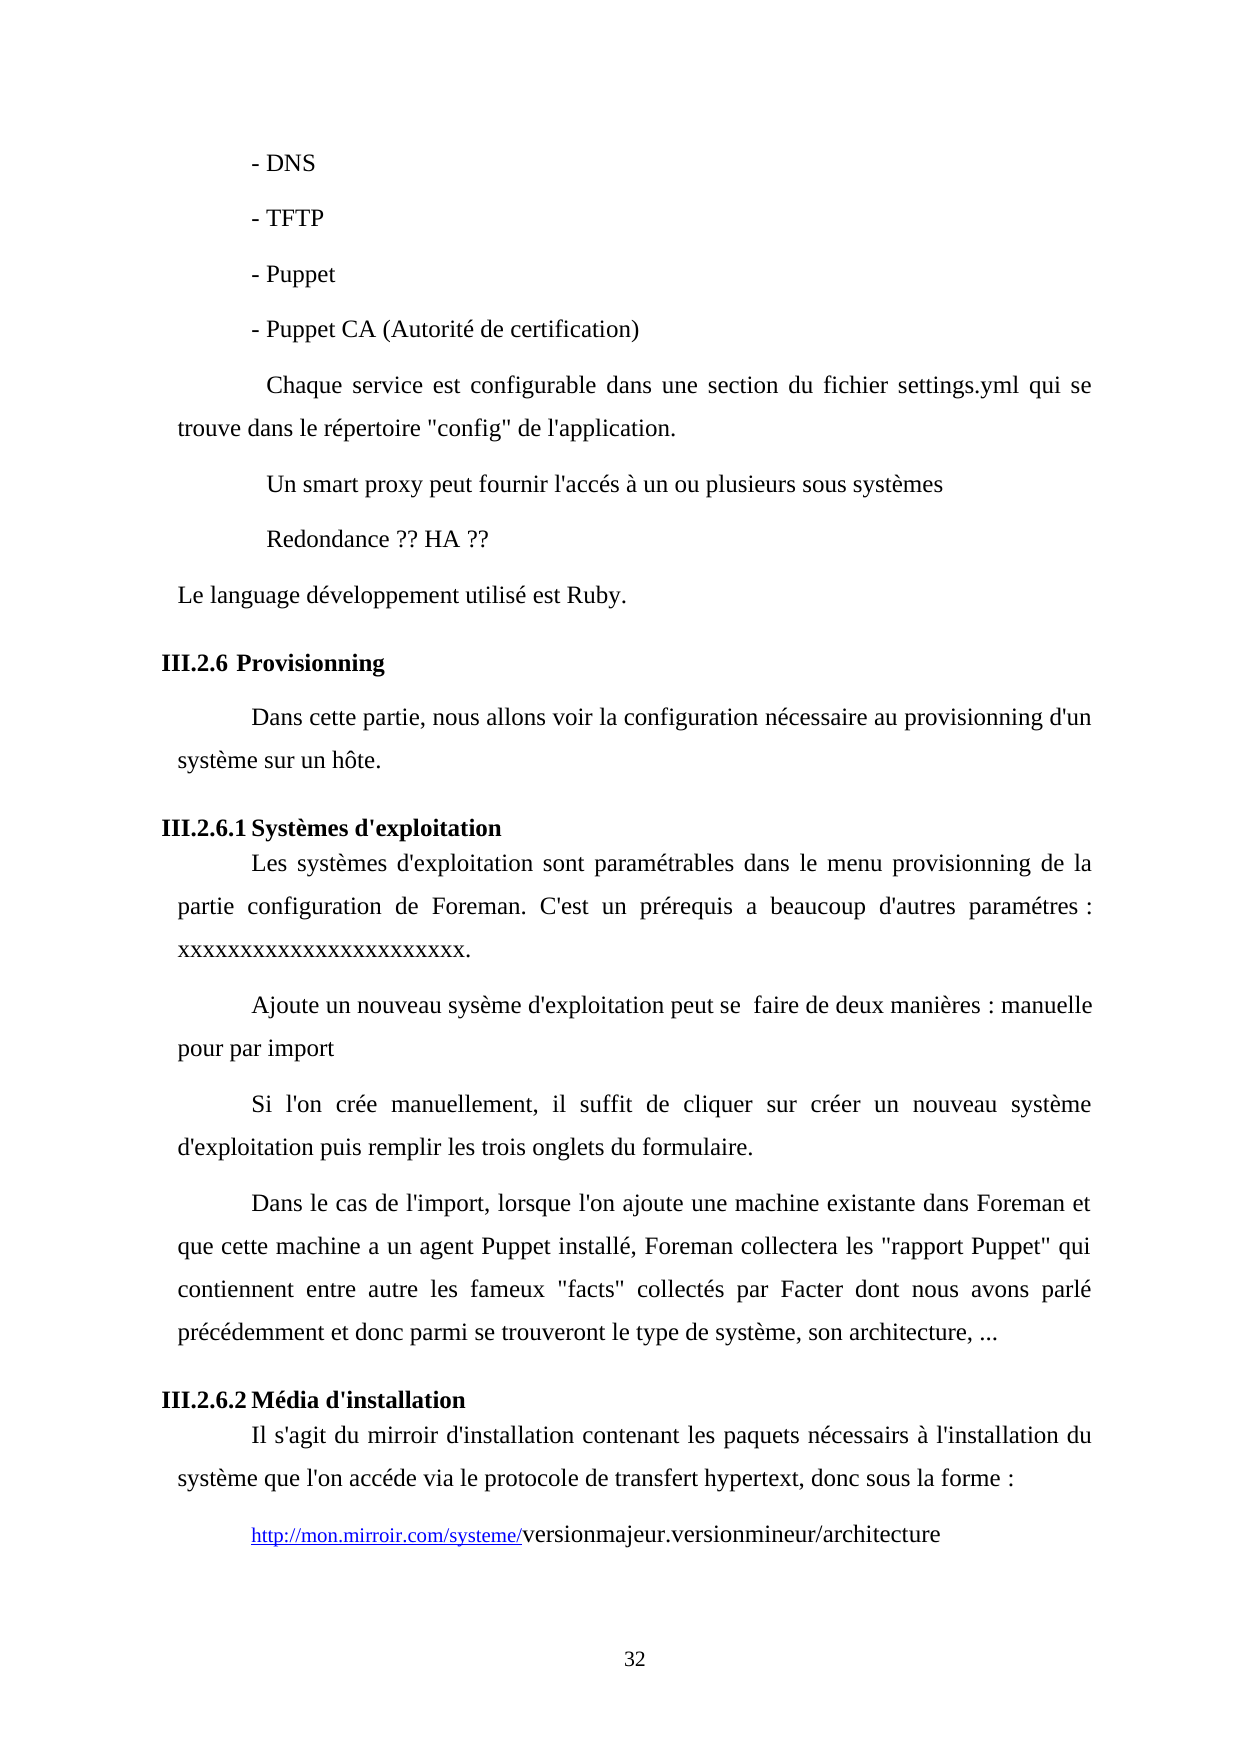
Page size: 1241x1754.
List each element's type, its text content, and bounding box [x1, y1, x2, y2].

text http://mon.mirroir.com/systeme/versionmajeur.versionmineur/architecture [177, 1519, 1092, 1548]
text Il s'agit du mirroir d'installation contenant les paquets nécessairs à l'installation du système que l'on accéde via le protocole de transfert hypertext, donc sous la forme : [177, 1420, 1092, 1492]
text Ajoute un nouveau sysème d'exploitation peut se faire de deux manières : manuelle pour par import [177, 990, 1092, 1062]
subtitle Média d'installation [161, 1385, 1092, 1414]
text Un smart proxy peut fournir l'accés à un ou plusieurs sous systèmes [177, 469, 1092, 498]
subtitle Provisionning [161, 648, 1092, 677]
text Dans le cas de l'import, lorsque l'on ajoute une machine existante dans Foreman et que cette machine a un agent Puppet installé, Foreman collectera les "rapport Puppet" qui contiennent entre autre les fameux "facts" collectés par Facter dont nous avons parlé précédemment et donc parmi se trouveront le type de système, son architecture, ... [177, 1188, 1092, 1346]
text Chaque service est configurable dans une section du fichier settings.yml qui se trouve dans le répertoire "config" de l'application. [177, 370, 1092, 442]
subtitle Systèmes d'exploitation [161, 813, 1092, 842]
text Les systèmes d'exploitation sont paramétrables dans le menu provisionning de la partie configuration de Foreman. C'est un prérequis a beaucoup d'autres paramétres : xxxxxxxxxxxxxxxxxxxxxxx. [177, 848, 1092, 963]
text Redondance ?? HA ?? [177, 524, 1092, 553]
text - DNS [177, 148, 1092, 176]
text - Puppet CA (Autorité de certification) [177, 314, 1092, 343]
text Le language développement utilisé est Ruby. [177, 580, 1092, 609]
text - TFTP [177, 203, 1092, 232]
text Si l'on crée manuellement, il suffit de cliquer sur créer un nouveau système d'exploitation puis remplir les trois onglets du formulaire. [177, 1089, 1092, 1161]
text Dans cette partie, nous allons voir la configuration nécessaire au provisionning d'un système sur un hôte. [177, 702, 1092, 774]
text - Puppet [177, 259, 1092, 288]
